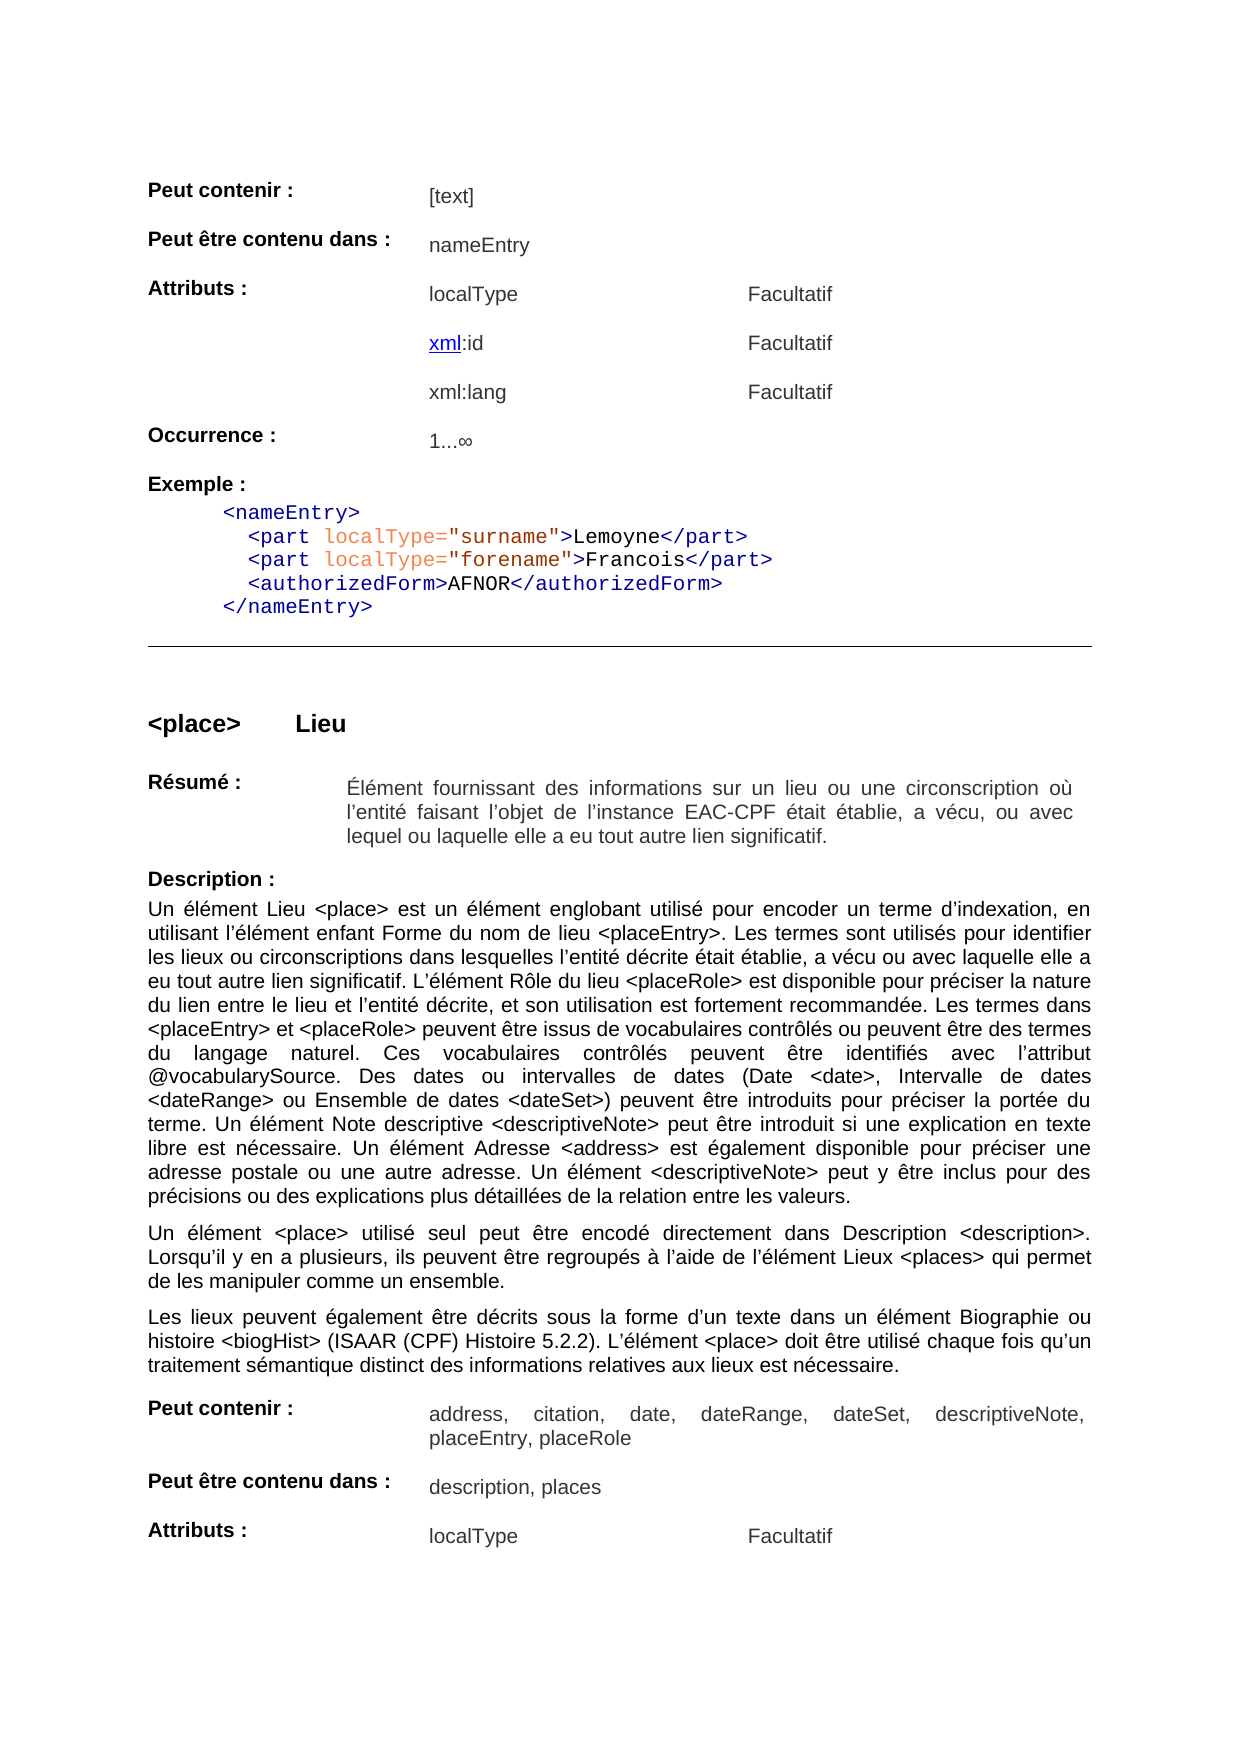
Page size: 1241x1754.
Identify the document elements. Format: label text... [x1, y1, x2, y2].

text <nameEntry> <part localType="surname">Lemoyne</part> <part localType="forename">Francois</part> <authorizedForm>AFNOR</authorizedForm> </nameEntry> [148, 502, 1092, 620]
table_cell Attributs : [148, 1511, 429, 1560]
table_header [text] [429, 172, 1085, 221]
table_cell Facultatif [748, 368, 1085, 417]
table_cell localType [429, 270, 748, 319]
text Les lieux peuvent également être décrits sous la forme d’un texte dans un élément Biographie ou histoire <biogHist> (ISAAR (CPF) Histoire 5.2.2). L’élément <place> doit être utilisé chaque fois qu’un traitement sémantique distinct des informations relatives aux lieux est nécessaire. [148, 1305, 1092, 1377]
text Exemple : [148, 472, 1092, 496]
table_cell xml:id [429, 319, 748, 368]
table_cell [148, 319, 429, 368]
table_cell localType [429, 1511, 748, 1560]
text Description : [148, 866, 1092, 890]
table_cell xml:lang [429, 368, 748, 417]
table_header Élément fournissant des informations sur un lieu ou une circonscription où l’entité faisant l’objet de l’instance EAC-CPF était établie, a vécu, ou avec lequel ou laquelle elle a eu tout autre lien significatif. [335, 763, 1085, 860]
table_cell nameEntry [429, 221, 1085, 270]
text Un élément <place> utilisé seul peut être encodé directement dans Description <description>. Lorsqu’il y en a plusieurs, ils peuvent être regroupés à l’aide de l’élément Lieux <places> qui permet de les manipuler comme un ensemble. [148, 1221, 1092, 1292]
table_cell Facultatif [748, 319, 1085, 368]
table_cell Facultatif [748, 270, 1085, 319]
table_cell Facultatif [748, 1511, 1085, 1560]
table_cell Occurrence : [148, 417, 429, 466]
table_cell [148, 368, 429, 417]
text <place> Lieu [148, 709, 1092, 738]
table_cell description, places [429, 1462, 1085, 1511]
text Un élément Lieu <place> est un élément englobant utilisé pour encoder un terme d’indexation, en utilisant l’élément enfant Forme du nom de lieu <placeEntry>. Les termes sont utilisés pour identifier les lieux ou circonscriptions dans lesquelles l’entité décrite était établie, a vécu ou avec laquelle elle a eu tout autre lien significatif. L’élément Rôle du lieu <placeRole> est disponible pour préciser la nature du lien entre le lieu et l’entité décrite, et son utilisation est fortement recommandée. Les termes dans <placeEntry> et <placeRole> peuvent être issus de vocabulaires contrôlés ou peuvent être des termes du langage naturel. Ces vocabulaires contrôlés peuvent être identifiés avec l’attribut @vocabularySource. Des dates ou intervalles de dates (Date <date>, Intervalle de dates <dateRange> ou Ensemble de dates <dateSet>) peuvent être introduits pour préciser la portée du terme. Un élément Note descriptive <descriptiveNote> peut être introduit si une explication en texte libre est nécessaire. Un élément Adresse <address> est également disponible pour préciser une adresse postale ou une autre adresse. Un élément <descriptiveNote> peut y être inclus pour des précisions ou des explications plus détaillées de la relation entre les valeurs. [148, 897, 1092, 1208]
table_header Peut contenir : [148, 172, 429, 221]
table_header Peut contenir : [148, 1389, 429, 1462]
table_header Résumé : [136, 763, 335, 860]
table_header address, citation, date, dateRange, dateSet, descriptiveNote, placeEntry, placeRole [429, 1389, 1085, 1462]
table_cell Peut être contenu dans : [148, 221, 429, 270]
table_cell Attributs : [148, 270, 429, 319]
table_cell Peut être contenu dans : [148, 1462, 429, 1511]
table_cell 1...∞ [429, 417, 1085, 466]
